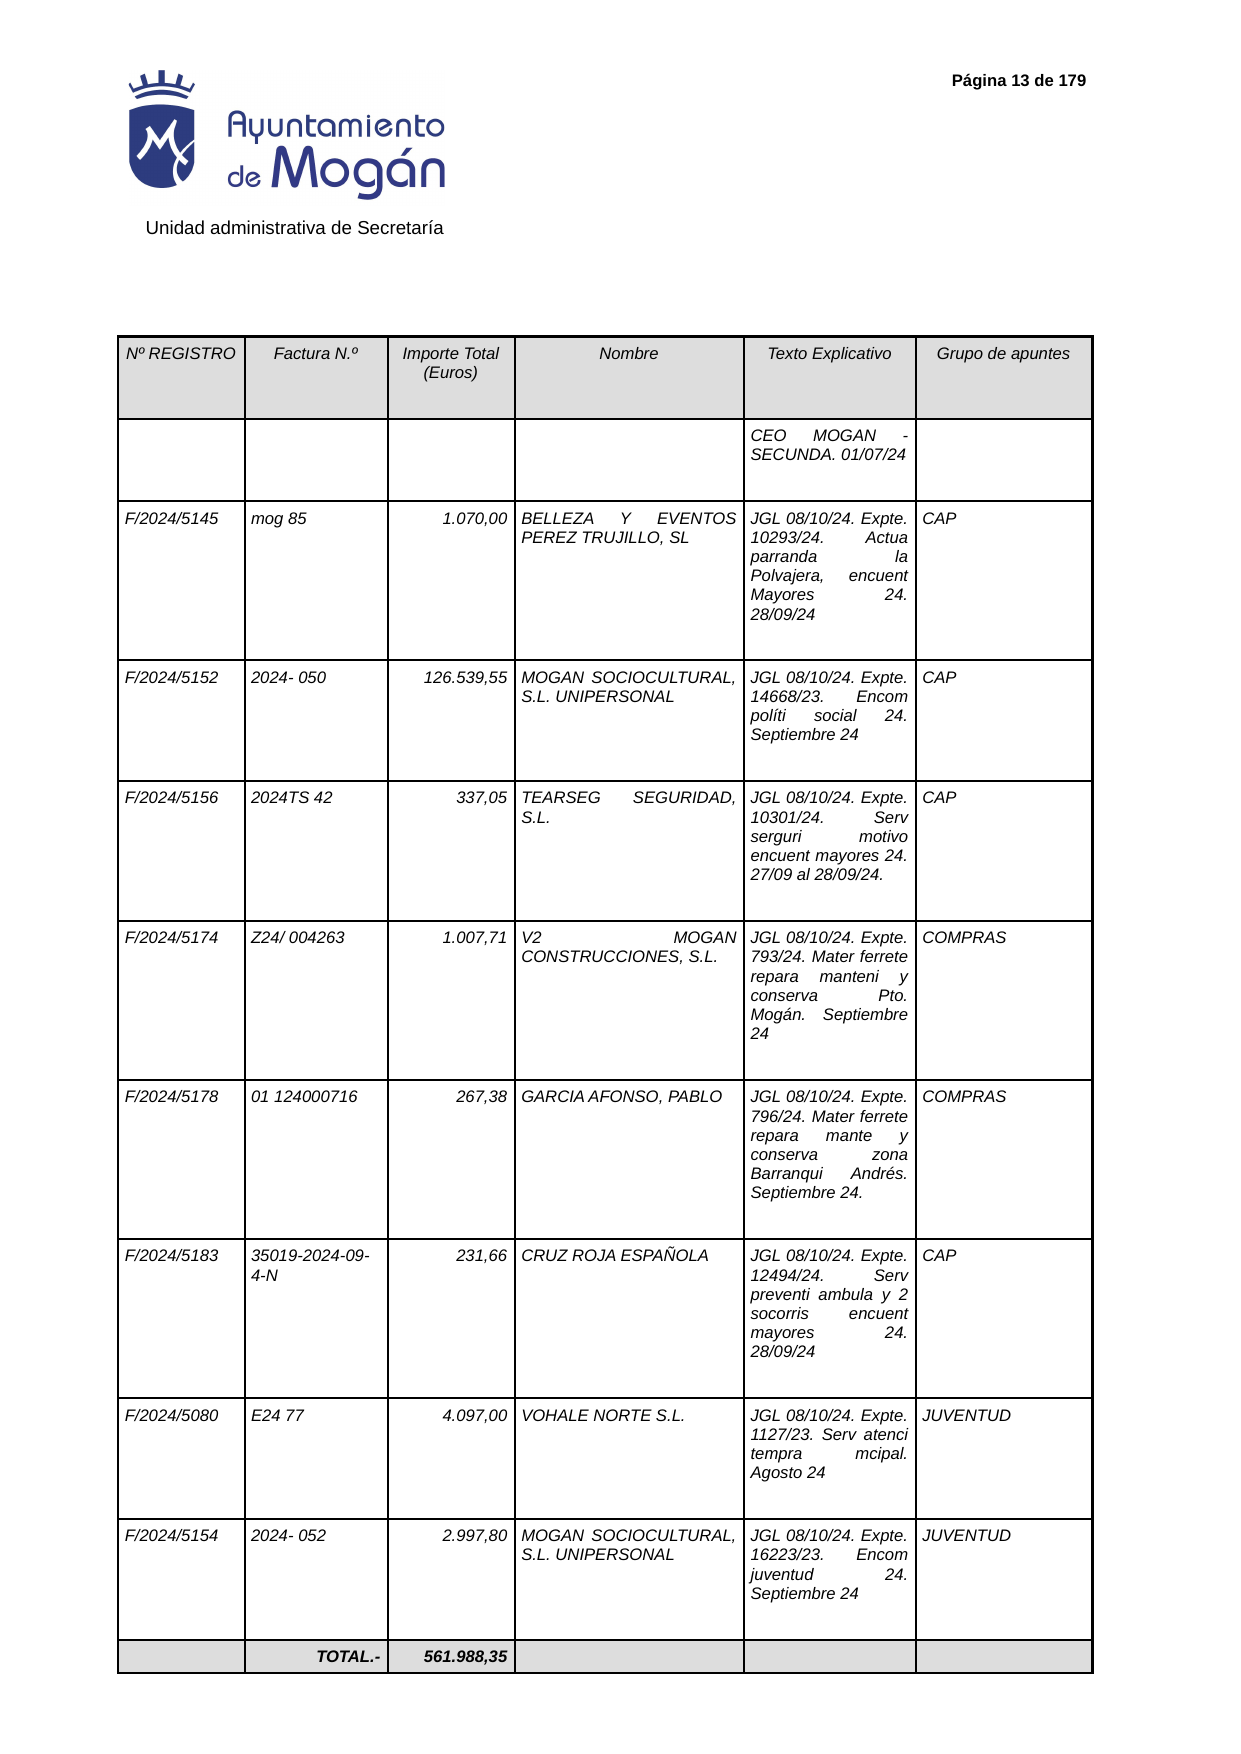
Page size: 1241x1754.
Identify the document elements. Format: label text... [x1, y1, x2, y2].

table_cell COMPRAS [917, 1081, 1091, 1238]
table_cell CEO MOGAN - SECUNDA. 01/07/24 [745, 420, 915, 500]
table_cell 267,38 [389, 1081, 514, 1238]
table_cell F/2024/5080 [119, 1399, 244, 1518]
table_cell 561.988,35 [389, 1641, 514, 1672]
table_cell VOHALE NORTE S.L. [516, 1399, 743, 1518]
table_cell JGL 08/10/24. Expte. 10293/24. Actua parranda la Polvajera, encuent Mayores 24. 28/09/24 [745, 502, 915, 659]
table_cell F/2024/5154 [119, 1520, 244, 1638]
table_header Nº REGISTRO [119, 338, 244, 418]
table_cell CAP [917, 1240, 1091, 1397]
table_cell JGL 08/10/24. Expte. 14668/23. Encom políti social 24. Septiembre 24 [745, 661, 915, 780]
table_cell [917, 1641, 1091, 1672]
table_cell CAP [917, 502, 1091, 659]
table_cell 1.007,71 [389, 922, 514, 1079]
table_cell JGL 08/10/24. Expte. 793/24. Mater ferrete repara manteni y conserva Pto. Mogán. Septiembre 24 [745, 922, 915, 1079]
table_cell TEARSEG SEGURIDAD, S.L. [516, 782, 743, 920]
table_cell [516, 420, 743, 500]
table_cell [516, 1641, 743, 1672]
table_cell 2024- 050 [246, 661, 387, 780]
table_cell TOTAL.- [246, 1641, 387, 1672]
picture [128, 70, 445, 206]
table_header Texto Explicativo [745, 338, 915, 418]
table_cell GARCIA AFONSO, PABLO [516, 1081, 743, 1238]
table_header Importe Total (Euros) [389, 338, 514, 418]
table_cell F/2024/5152 [119, 661, 244, 780]
table_cell 01 124000716 [246, 1081, 387, 1238]
table_cell 126.539,55 [389, 661, 514, 780]
table_cell [745, 1641, 915, 1672]
table_cell [246, 420, 387, 500]
table_cell 231,66 [389, 1240, 514, 1397]
table_cell COMPRAS [917, 922, 1091, 1079]
table_cell F/2024/5178 [119, 1081, 244, 1238]
table_cell 35019-2024-09-4-N [246, 1240, 387, 1397]
table_header Grupo de apuntes [917, 338, 1091, 418]
table_cell F/2024/5145 [119, 502, 244, 659]
table_header Factura N.º [246, 338, 387, 418]
table_cell 337,05 [389, 782, 514, 920]
table_cell 1.070,00 [389, 502, 514, 659]
table_cell JGL 08/10/24. Expte. 16223/23. Encom juventud 24. Septiembre 24 [745, 1520, 915, 1638]
table_cell MOGAN SOCIOCULTURAL, S.L. UNIPERSONAL [516, 661, 743, 780]
table_cell JGL 08/10/24. Expte. 796/24. Mater ferrete repara mante y conserva zona Barranqui Andrés. Septiembre 24. [745, 1081, 915, 1238]
table_cell JUVENTUD [917, 1520, 1091, 1638]
table_cell F/2024/5156 [119, 782, 244, 920]
table_cell 2.997,80 [389, 1520, 514, 1638]
table_cell 2024- 052 [246, 1520, 387, 1638]
table_cell 4.097,00 [389, 1399, 514, 1518]
table_cell F/2024/5174 [119, 922, 244, 1079]
table_cell CRUZ ROJA ESPAÑOLA [516, 1240, 743, 1397]
table_cell CAP [917, 661, 1091, 780]
table_cell [917, 420, 1091, 500]
table_cell JGL 08/10/24. Expte. 1127/23. Serv atenci tempra mcipal. Agosto 24 [745, 1399, 915, 1518]
table_cell mog 85 [246, 502, 387, 659]
table_cell CAP [917, 782, 1091, 920]
table_cell 2024TS 42 [246, 782, 387, 920]
table_header Nombre [516, 338, 743, 418]
table_cell JGL 08/10/24. Expte. 10301/24. Serv serguri motivo encuent mayores 24. 27/09 al 28/09/24. [745, 782, 915, 920]
table_cell [389, 420, 514, 500]
table_cell F/2024/5183 [119, 1240, 244, 1397]
table_cell Z24/ 004263 [246, 922, 387, 1079]
table_cell [119, 1641, 244, 1672]
table_cell [119, 420, 244, 500]
table_cell BELLEZA Y EVENTOS PEREZ TRUJILLO, SL [516, 502, 743, 659]
table_cell V2 MOGAN CONSTRUCCIONES, S.L. [516, 922, 743, 1079]
table_cell MOGAN SOCIOCULTURAL, S.L. UNIPERSONAL [516, 1520, 743, 1638]
table_cell E24 77 [246, 1399, 387, 1518]
table_cell JGL 08/10/24. Expte. 12494/24. Serv preventi ambula y 2 socorris encuent mayores 24. 28/09/24 [745, 1240, 915, 1397]
table_cell JUVENTUD [917, 1399, 1091, 1518]
